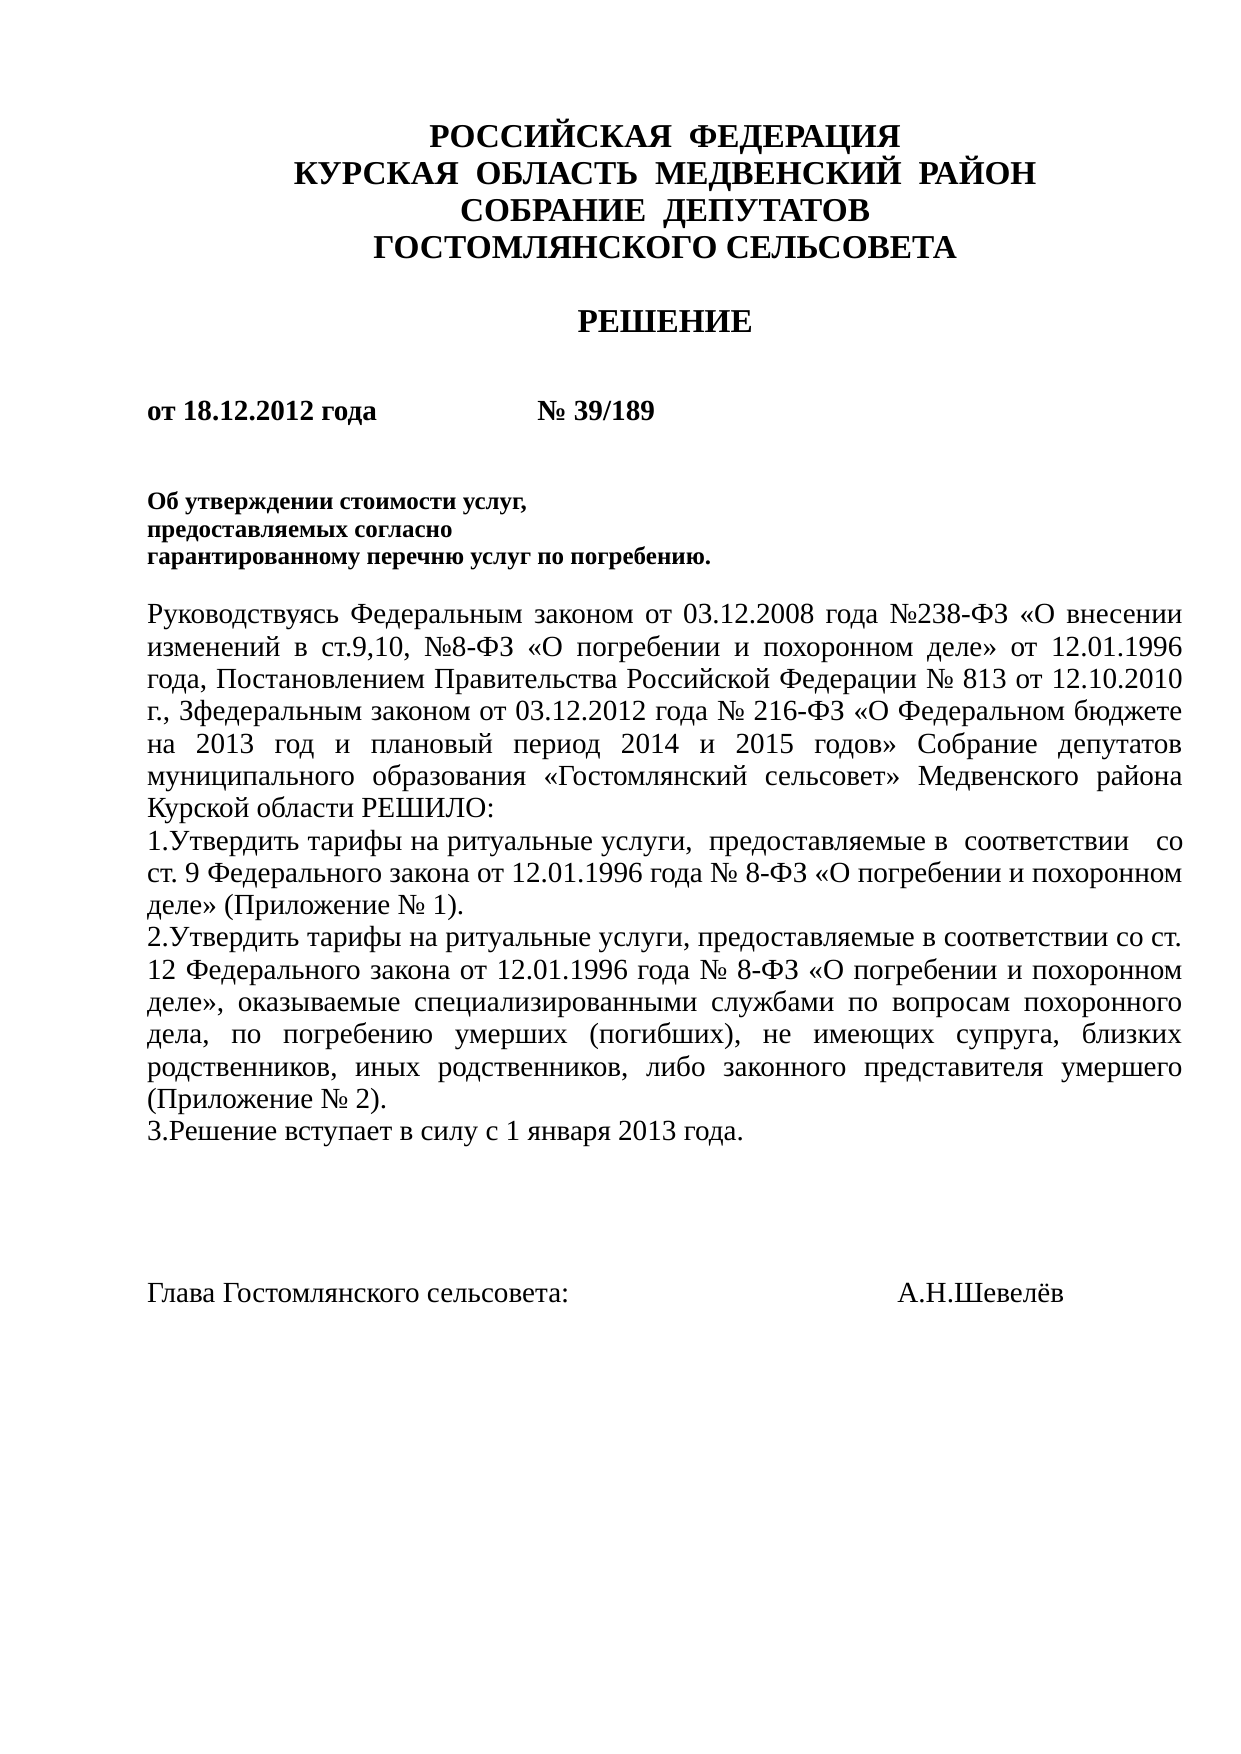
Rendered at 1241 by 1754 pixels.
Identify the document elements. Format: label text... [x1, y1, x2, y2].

text Руководствуясь Федеральным законом от 03.12.2008 года №238-ФЗ «О внесении изменений в ст.9,10, №8-ФЗ «О погребении и похоронном деле» от 12.01.1996 года, Постановлением Правительства Российской Федерации № 813 от 12.10.2010 г., Зфедеральным законом от 03.12.2012 года № 216-ФЗ «О Федеральном бюджете на 2013 год и плановый период 2014 и 2015 годов» Собрание депутатов муниципального образования «Гостомлянский сельсовет» Медвенского района Курской области РЕШИЛО: [147, 598, 1183, 824]
text Глава Гостомлянского сельсовета: А.Н.Шевелёв [147, 1276, 1183, 1308]
text предоставляемых согласно [147, 515, 1183, 542]
text 1.Утвердить тарифы на ритуальные услуги, предоставляемые в соответствии со ст. 9 Федерального закона от 12.01.1996 года № 8-ФЗ «О погребении и похоронном деле» (Приложение № 1). [147, 824, 1183, 921]
text РОССИЙСКАЯ ФЕДЕРАЦИЯ [147, 118, 1183, 155]
text Об утверждении стоимости услуг, [147, 487, 1183, 515]
text 3.Решение вступает в силу с 1 января 2013 года. [147, 1114, 1183, 1147]
text ГОСТОМЛЯНСКОГО СЕЛЬСОВЕТА [147, 229, 1183, 266]
text от 18.12.2012 года № 39/189 [147, 395, 1183, 427]
text КУРСКАЯ ОБЛАСТЬ МЕДВЕНСКИЙ РАЙОН [147, 155, 1183, 192]
text гарантированному перечню услуг по погребению. [147, 542, 1183, 570]
text РЕШЕНИЕ [147, 302, 1183, 339]
text 2.Утвердить тарифы на ритуальные услуги, предоставляемые в соответствии со ст. 12 Федерального закона от 12.01.1996 года № 8-ФЗ «О погребении и похоронном деле», оказываемые специализированными службами по вопросам похоронного дела, по погребению умерших (погибших), не имеющих супруга, близких родственников, иных родственников, либо законного представителя умершего (Приложение № 2). [147, 921, 1183, 1114]
text СОБРАНИЕ ДЕПУТАТОВ [147, 192, 1183, 229]
